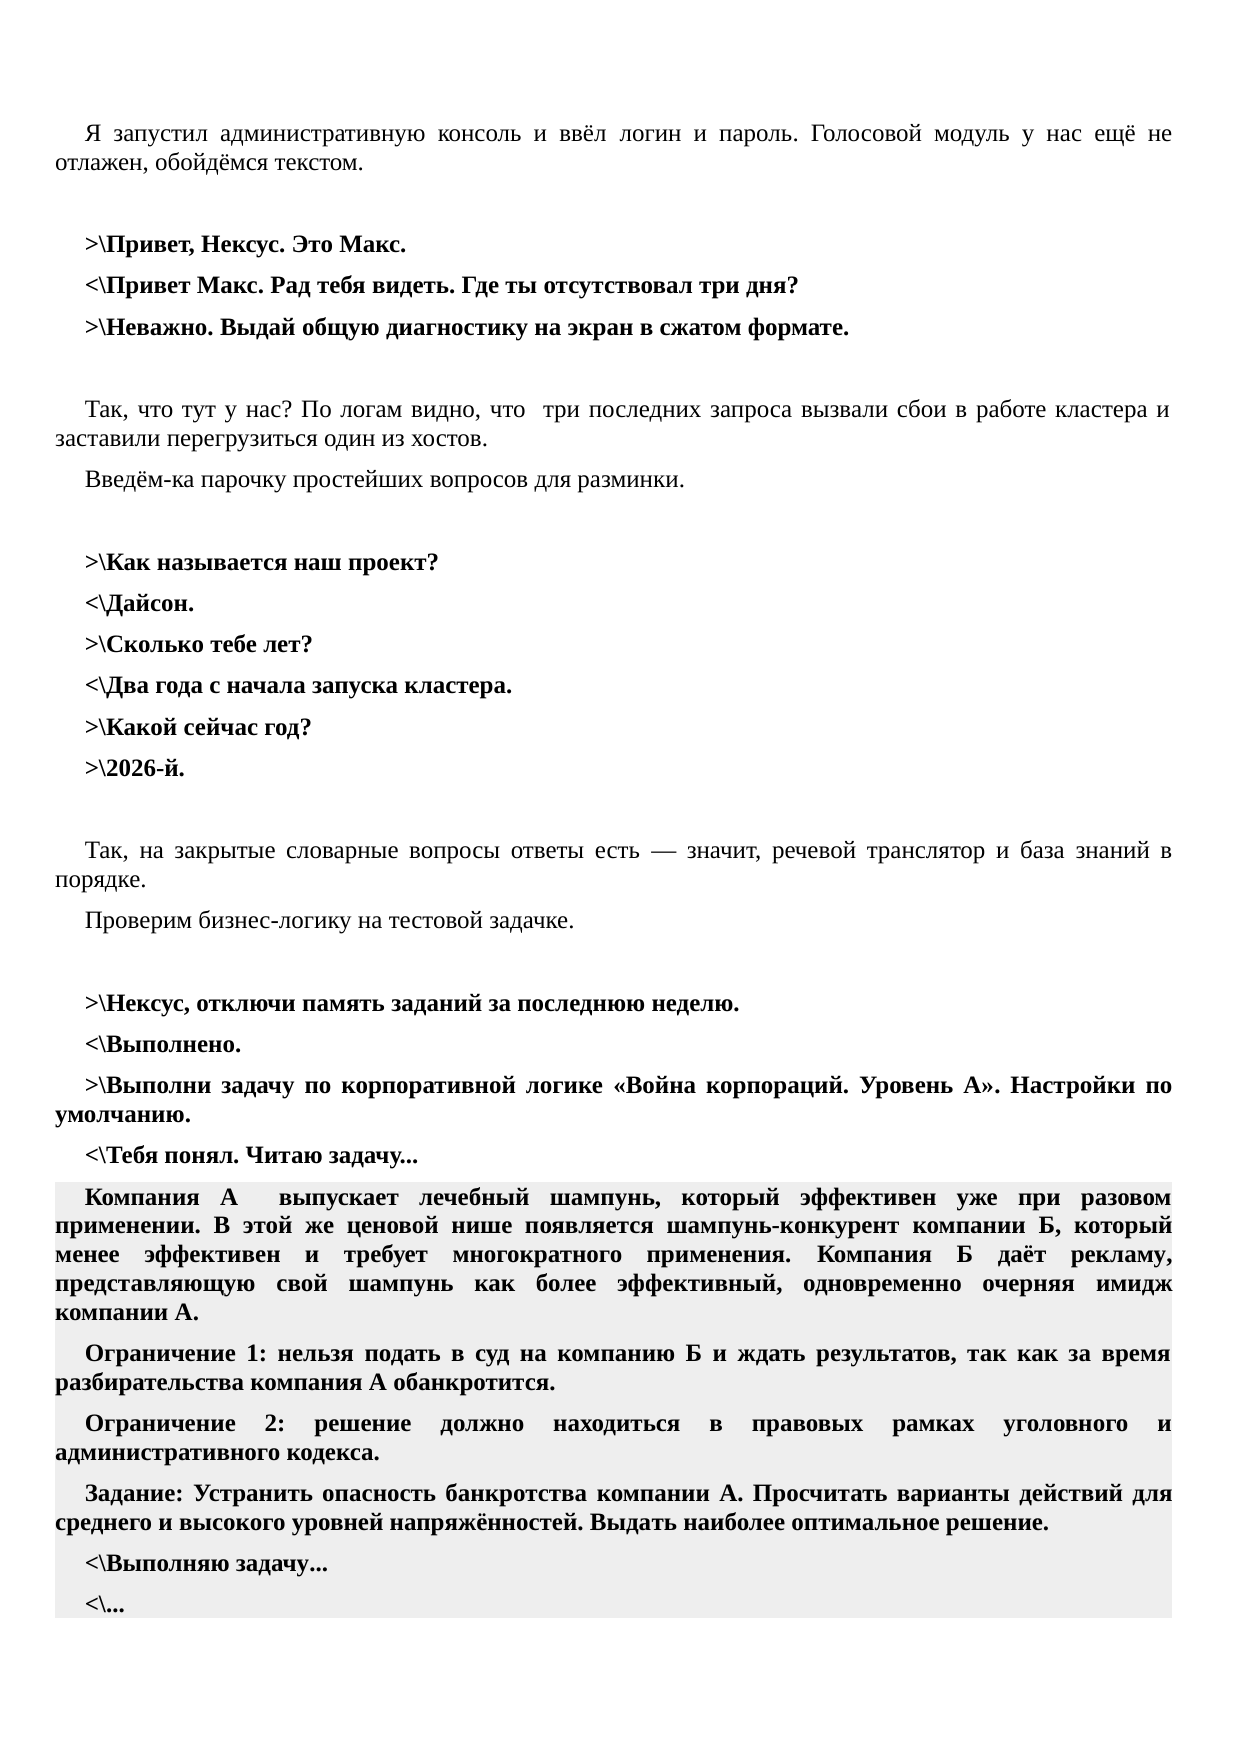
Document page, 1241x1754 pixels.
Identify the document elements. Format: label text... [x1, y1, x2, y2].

text <\Два года с начала запуска кластера. [55, 671, 1172, 699]
text <\Дайсон. [55, 588, 1172, 617]
text Задание: Устранить опасность банкротства компании А. Просчитать варианты действий для среднего и высокого уровней напряжённостей. Выдать наиболее оптимальное решение. [55, 1478, 1172, 1536]
text >\Какой сейчас год? [55, 712, 1172, 741]
text >\Привет, Нексус. Это Макс. [55, 229, 1172, 258]
text >\Неважно. Выдай общую диагностику на экран в сжатом формате. [55, 312, 1172, 341]
text <\Привет Макс. Рад тебя видеть. Где ты отсутствовал три дня? [55, 271, 1172, 299]
text Так, на закрытые словарные вопросы ответы есть — значит, речевой транслятор и база знаний в порядке. [55, 836, 1172, 893]
text <\... [55, 1589, 1172, 1618]
text >\Нексус, отключи память заданий за последнюю неделю. [55, 988, 1172, 1017]
text >\Выполни задачу по корпоративной логике «Война корпораций. Уровень А». Настройки по умолчанию. [55, 1071, 1172, 1128]
text >\Как называется наш проект? [55, 547, 1172, 576]
text Ограничение 1: нельзя подать в суд на компанию Б и ждать результатов, так как за время разбирательства компания А обанкротится. [55, 1338, 1172, 1396]
text Ограничение 2: решение должно находиться в правовых рамках уголовного и административного кодекса. [55, 1408, 1172, 1466]
text >\Сколько тебе лет? [55, 629, 1172, 658]
text <\Выполнено. [55, 1029, 1172, 1058]
text Так, что тут у нас? По логам видно, что три последних запроса вызвали сбои в работе кластера и заставили перегрузиться один из хостов. [55, 394, 1172, 452]
text <\Выполняю задачу... [55, 1548, 1172, 1577]
text Я запустил административную консоль и ввёл логин и пароль. Голосовой модуль у нас ещё не отлажен, обойдёмся текстом. [55, 118, 1172, 176]
text Введём-ка парочку простейших вопросов для разминки. [55, 464, 1172, 493]
text Компания А выпускает лечебный шампунь, который эффективен уже при разовом применении. В этой же ценовой нише появляется шампунь-конкурент компании Б, который менее эффективен и требует многократного применения. Компания Б даёт рекламу, представляющую свой шампунь как более эффективный, одновременно очерняя имидж компании А. [55, 1182, 1172, 1326]
text <\Тебя понял. Читаю задачу... [55, 1141, 1172, 1169]
text Проверим бизнес-логику на тестовой задачке. [55, 906, 1172, 934]
text >\2026-й. [55, 753, 1172, 782]
